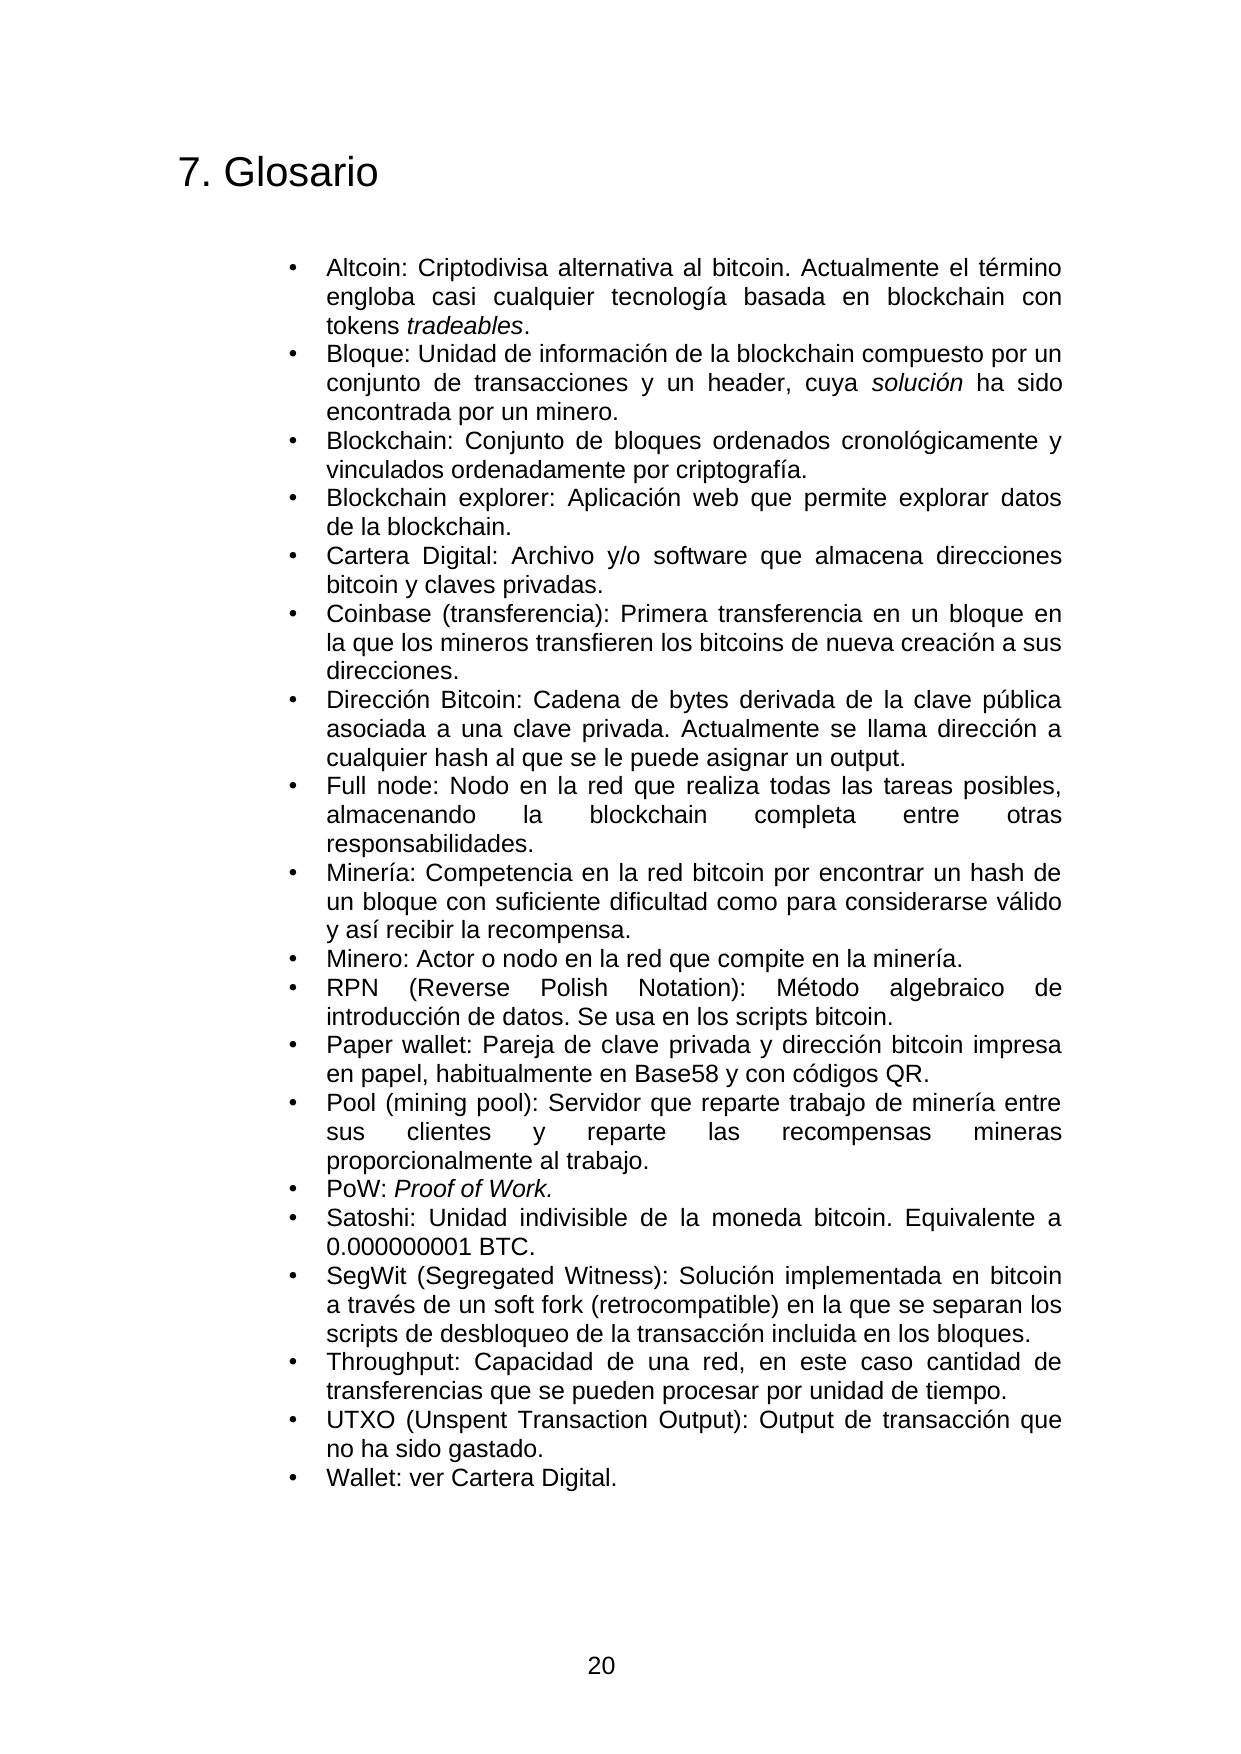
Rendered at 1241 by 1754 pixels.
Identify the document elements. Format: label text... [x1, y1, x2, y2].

list Bloque: Unidad de información de la blockchain compuesto por un conjunto de transacciones y un header, cuya solución ha sido encontrada por un minero. [288, 339, 1063, 426]
list Altcoin: Criptodivisa alternativa al bitcoin. Actualmente el término engloba casi cualquier tecnología basada en blockchain con tokens tradeables. [288, 253, 1063, 339]
list Pool (mining pool): Servidor que reparte trabajo de minería entre sus clientes y reparte las recompensas mineras proporcionalmente al trabajo. [288, 1088, 1063, 1174]
list RPN (Reverse Polish Notation): Método algebraico de introducción de datos. Se usa en los scripts bitcoin. [288, 973, 1063, 1031]
list Satoshi: Unidad indivisible de la moneda bitcoin. Equivalente a 0.000000001 BTC. [288, 1203, 1063, 1261]
list Full node: Nodo en la red que realiza todas las tareas posibles, almacenando la blockchain completa entre otras responsabilidades. [288, 771, 1063, 858]
list Paper wallet: Pareja de clave privada y dirección bitcoin impresa en papel, habitualmente en Base58 y con códigos QR. [288, 1031, 1063, 1088]
list Minería: Competencia en la red bitcoin por encontrar un hash de un bloque con suficiente dificultad como para considerarse válido y así recibir la recompensa. [288, 858, 1063, 944]
list Dirección Bitcoin: Cadena de bytes derivada de la clave pública asociada a una clave privada. Actualmente se llama dirección a cualquier hash al que se le puede asignar un output. [288, 685, 1063, 771]
list SegWit (Segregated Witness): Solución implementada en bitcoin a través de un soft fork (retrocompatible) en la que se separan los scripts de desbloqueo de la transacción incluida en los bloques. [288, 1261, 1063, 1347]
list Throughput: Capacidad de una red, en este caso cantidad de transferencias que se pueden procesar por unidad de tiempo. [288, 1347, 1063, 1405]
subtitle 7. Glosario [177, 148, 1063, 196]
list PoW: Proof of Work. [288, 1174, 1063, 1203]
list Blockchain: Conjunto de bloques ordenados cronológicamente y vinculados ordenadamente por criptografía. [288, 426, 1063, 483]
list Cartera Digital: Archivo y/o software que almacena direcciones bitcoin y claves privadas. [288, 541, 1063, 599]
list Coinbase (transferencia): Primera transferencia en un bloque en la que los mineros transfieren los bitcoins de nueva creación a sus direcciones. [288, 599, 1063, 685]
list Minero: Actor o nodo en la red que compite en la minería. [288, 944, 1063, 973]
list Blockchain explorer: Aplicación web que permite explorar datos de la blockchain. [288, 483, 1063, 541]
list UTXO (Unspent Transaction Output): Output de transacción que no ha sido gastado. [288, 1405, 1063, 1462]
list Wallet: ver Cartera Digital. [288, 1462, 1063, 1491]
